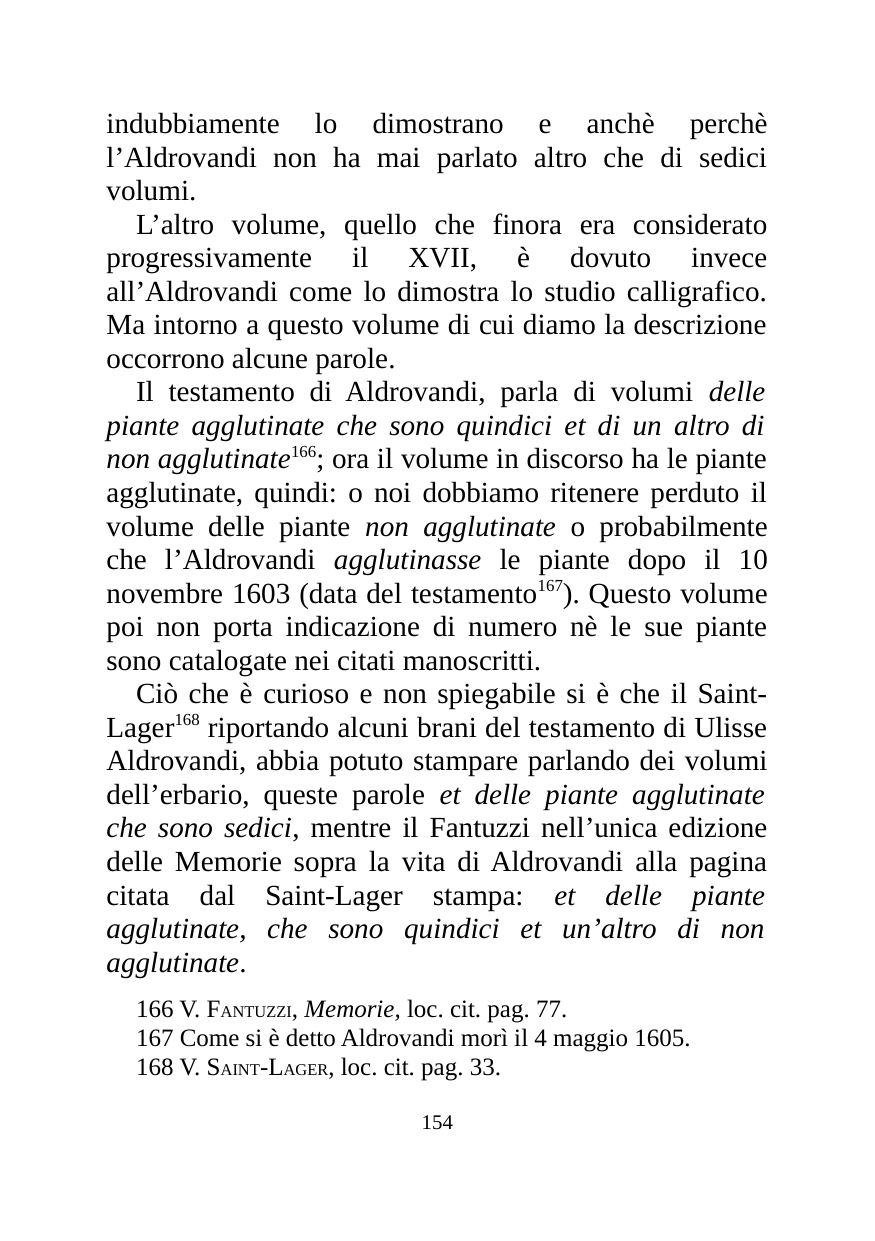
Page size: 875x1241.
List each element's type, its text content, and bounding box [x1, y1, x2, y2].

text Ciò che è curioso e non spiegabile si è che il Saint-Lager riportando alcuni brani del testamento di Ulisse Aldrovandi, abbia potuto stampare parlando dei volumi dell’erbario, queste parole et delle piante agglutinate che sono sedici, mentre il Fantuzzi nell’unica edizione delle Memorie sopra la vita di Aldrovandi alla pagina citata dal Saint-Lager stampa: et delle piante agglutinate, che sono quindici et un’altro di non agglutinate. [106, 676, 768, 978]
text Il testamento di Aldrovandi, parla di volumi delle piante agglutinate che sono quindici et di un altro di non agglutinate; ora il volume in discorso ha le piante agglutinate, quindi: o noi dobbiamo ritenere perduto il volume delle piante non agglutinate o probabilmente che l’Aldrovandi agglutinasse le piante dopo il 10 novembre 1603 (data del testamento). Questo volume poi non porta indicazione di numero nè le sue piante sono catalogate nei citati manoscritti. [106, 374, 768, 676]
text Come si è detto Aldrovandi morì il 4 maggio 1605. [106, 1023, 768, 1052]
text indubbiamente lo dimostrano e anchè perchè l’Aldrovandi non ha mai parlato altro che di sedici volumi. [106, 106, 768, 207]
text V. Fantuzzi, Memorie, loc. cit. pag. 77. [106, 994, 768, 1023]
text L’altro volume, quello che finora era considerato progressivamente il XVII, è dovuto invece all’Aldrovandi come lo dimostra lo studio calligrafico. Ma intorno a questo volume di cui diamo la descrizione occorrono alcune parole. [106, 207, 768, 374]
text V. Saint-Lager, loc. cit. pag. 33. [106, 1052, 768, 1080]
